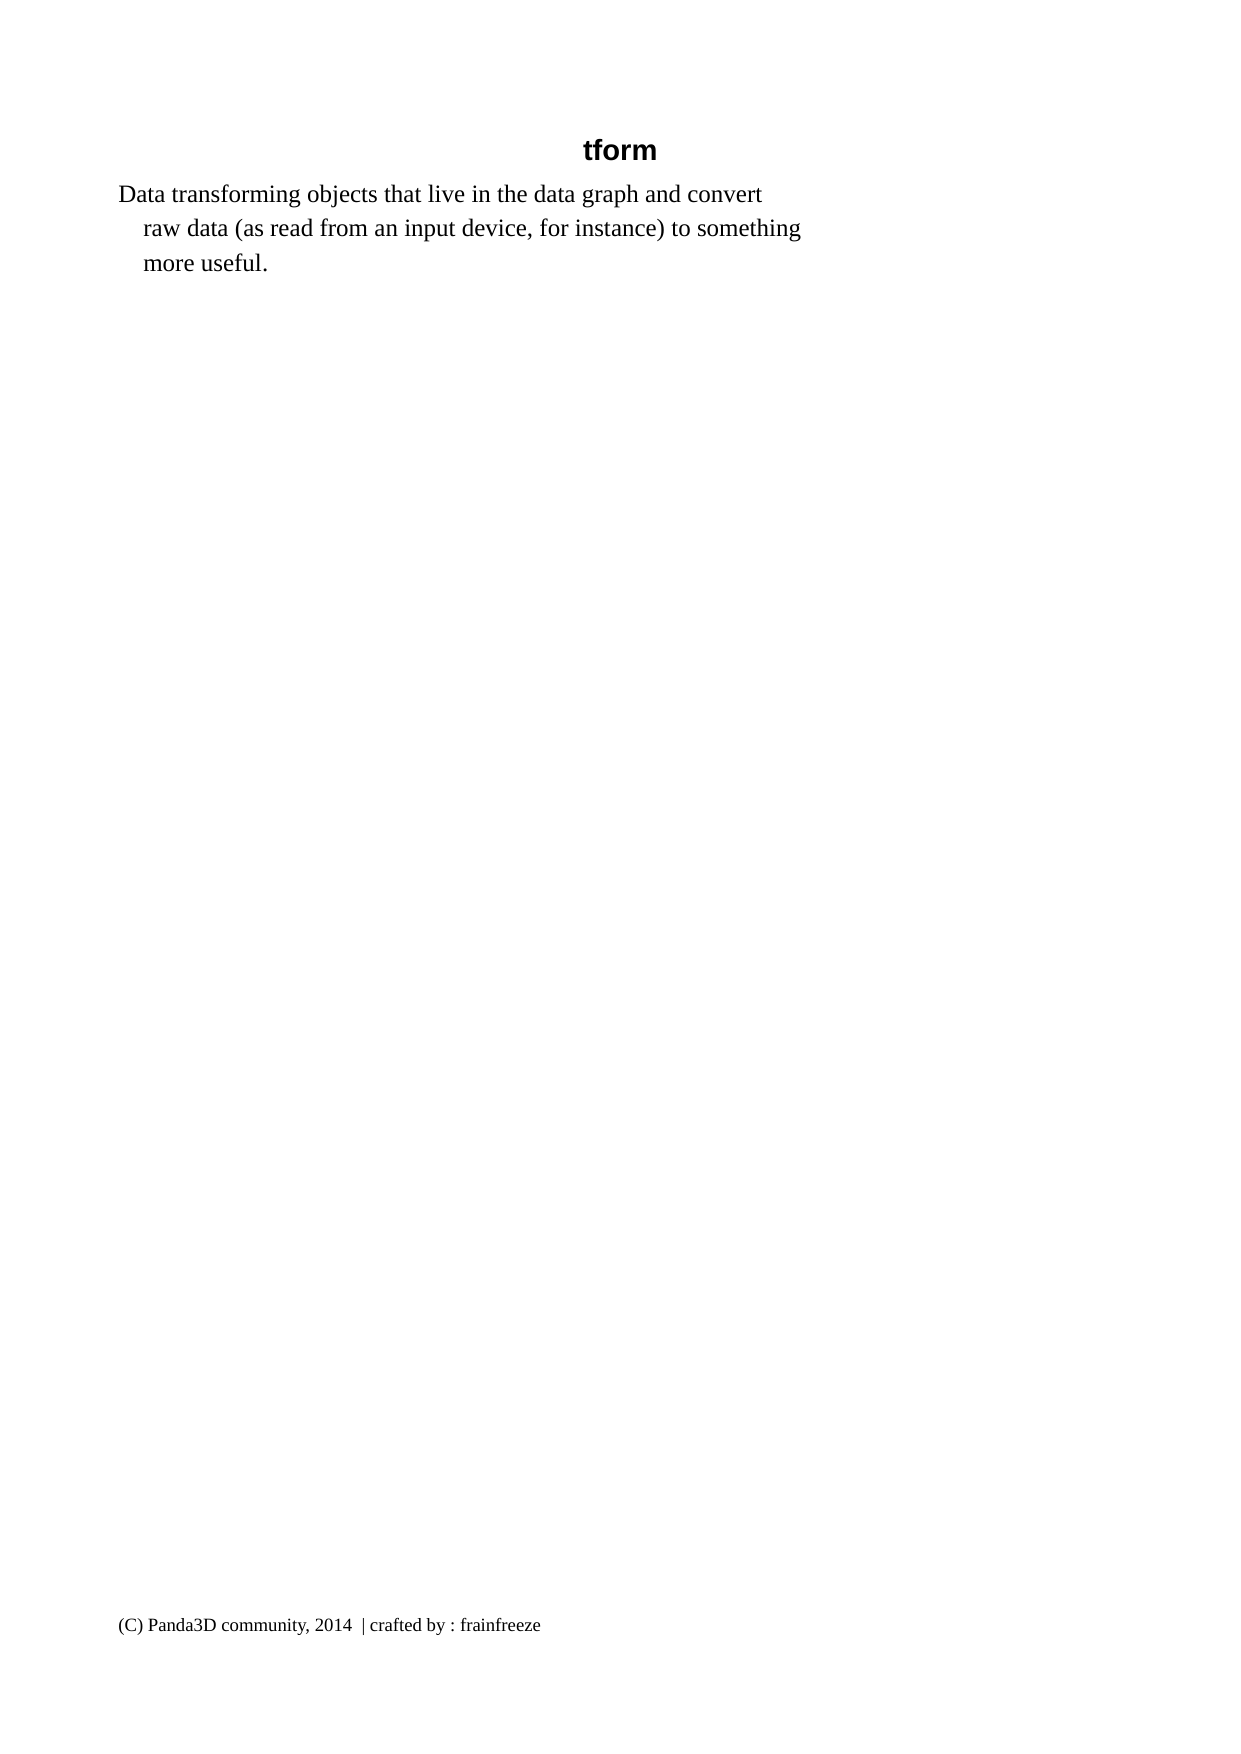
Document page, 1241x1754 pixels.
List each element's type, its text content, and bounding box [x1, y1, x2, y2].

text Data transforming objects that live in the data graph and convert raw data (as read from an input device, for instance) to something more useful. [118, 179, 1122, 276]
subtitle tform [118, 133, 1122, 166]
